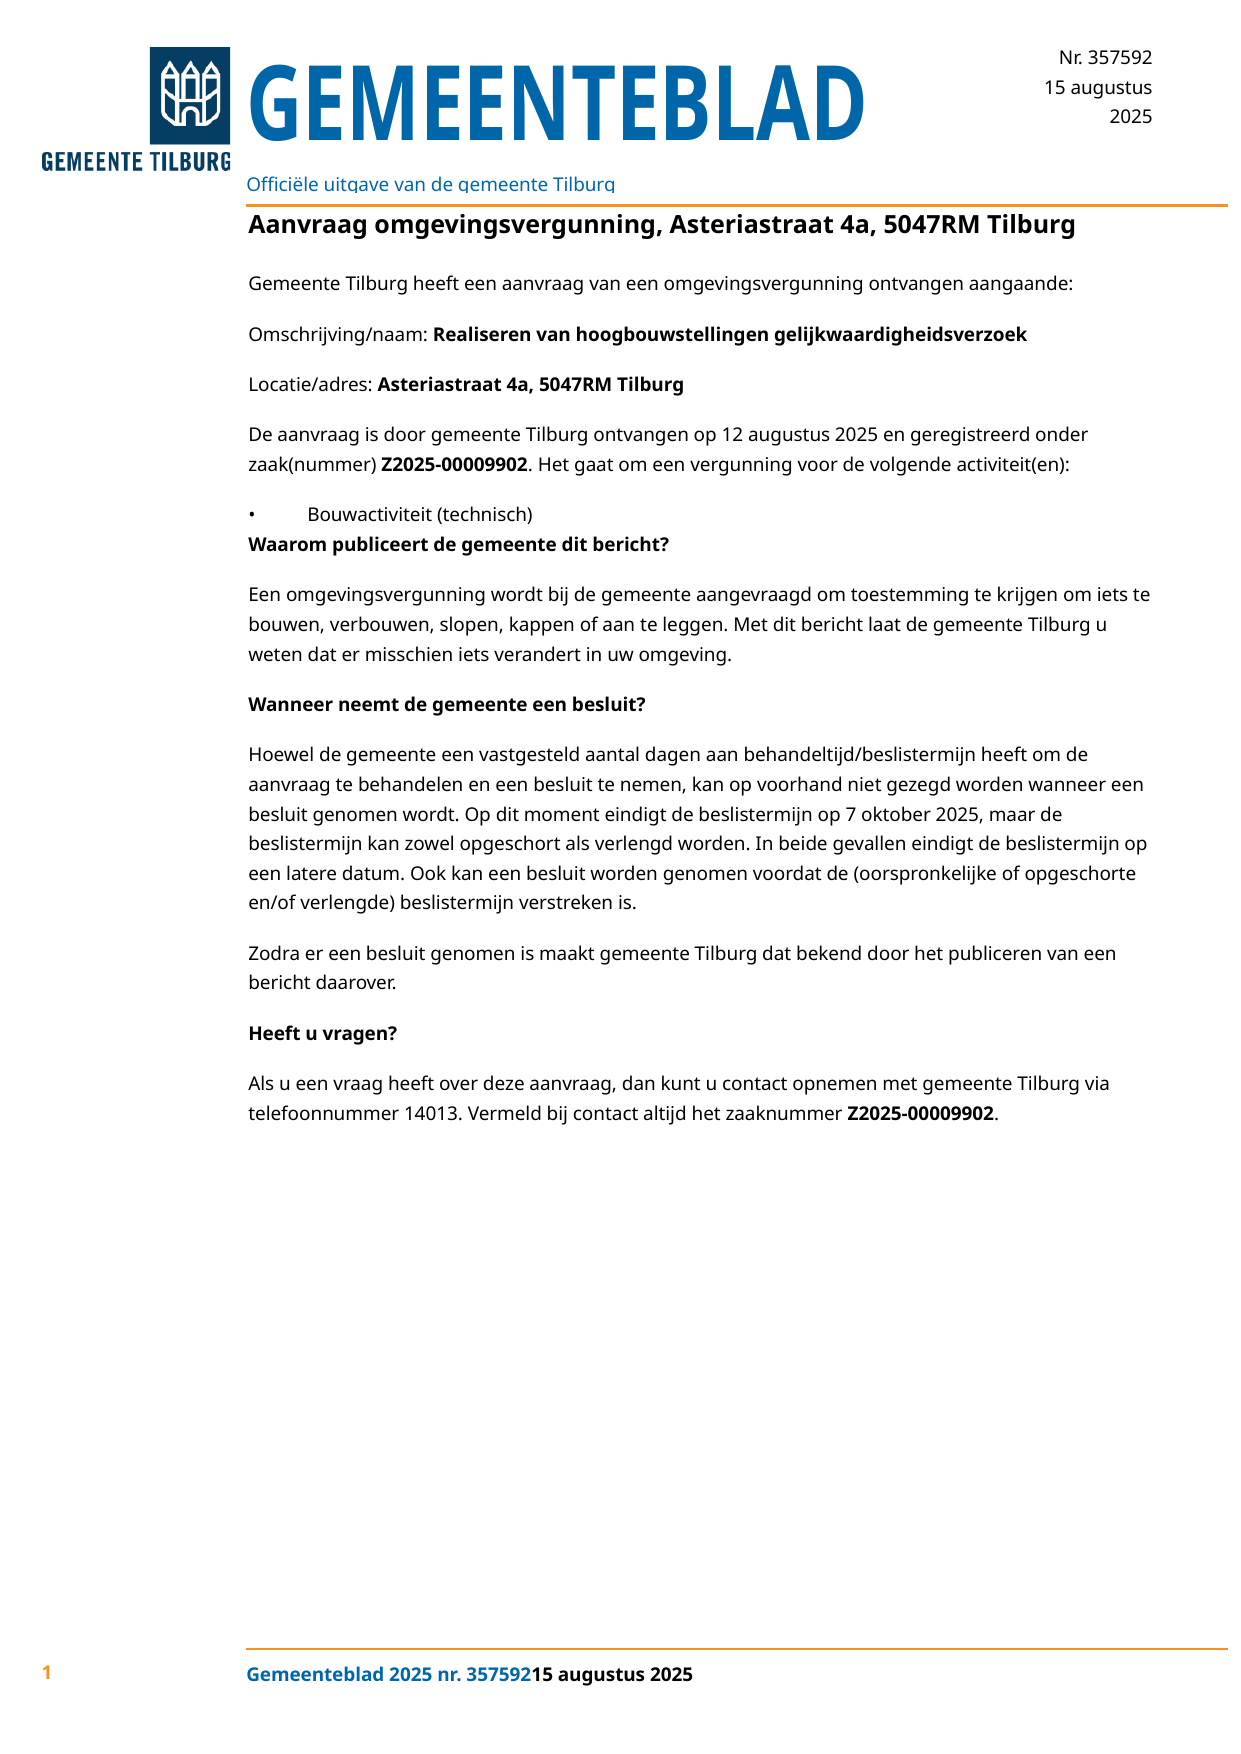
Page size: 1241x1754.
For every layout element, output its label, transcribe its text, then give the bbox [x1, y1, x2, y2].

text Waarom publiceert de gemeente dit bericht? [248, 531, 1152, 557]
text Hoewel de gemeente een vastgesteld aantal dagen aan behandeltijd/beslistermijn heeft om de aanvraag te behandelen en een besluit te nemen, kan op voorhand niet gezegd worden wanneer een besluit genomen wordt. Op dit moment eindigt de beslistermijn op 7 oktober 2025, maar de beslistermijn kan zowel opgeschort als verlengd worden. In beide gevallen eindigt de beslistermijn op een latere datum. Ook kan een besluit worden genomen voordat de (oorspronkelijke of opgeschorte en/of verlengde) beslistermijn verstreken is. [248, 742, 1152, 915]
text Zodra er een besluit genomen is maakt gemeente Tilburg dat bekend door het publiceren van een bericht daarover. [248, 940, 1152, 995]
list Bouwactiviteit (technisch) [248, 502, 1152, 527]
text Heeft u vragen? [248, 1020, 1152, 1046]
text Als u een vraag heeft over deze aanvraag, dan kunt u contact opnemen met gemeente Tilburg via telefoonnummer 14013. Vermeld bij contact altijd het zaaknummer Z2025-00009902. [248, 1070, 1152, 1126]
text Wanneer neemt de gemeente een besluit? [248, 691, 1152, 717]
picture [41, 47, 231, 172]
text Gemeente Tilburg heeft een aanvraag van een omgevingsvergunning ontvangen aangaande: [248, 270, 1152, 296]
text Locatie/adres: Asteriastraat 4a, 5047RM Tilburg [248, 371, 1152, 397]
text Aanvraag omgevingsvergunning, Asteriastraat 4a, 5047RM Tilburg [248, 207, 1152, 241]
text Omschrijving/naam: Realiseren van hoogbouwstellingen gelijkwaardigheidsverzoek [248, 321, 1152, 346]
text Een omgevingsvergunning wordt bij de gemeente aangevraagd om toestemming te krijgen om iets te bouwen, verbouwen, slopen, kappen of aan te leggen. Met dit bericht laat de gemeente Tilburg u weten dat er misschien iets verandert in uw omgeving. [248, 582, 1152, 666]
text De aanvraag is door gemeente Tilburg ontvangen op 12 augustus 2025 en geregistreerd onder zaak(nummer) Z2025-00009902. Het gaat om een vergunning voor de volgende activiteit(en): [248, 422, 1152, 477]
